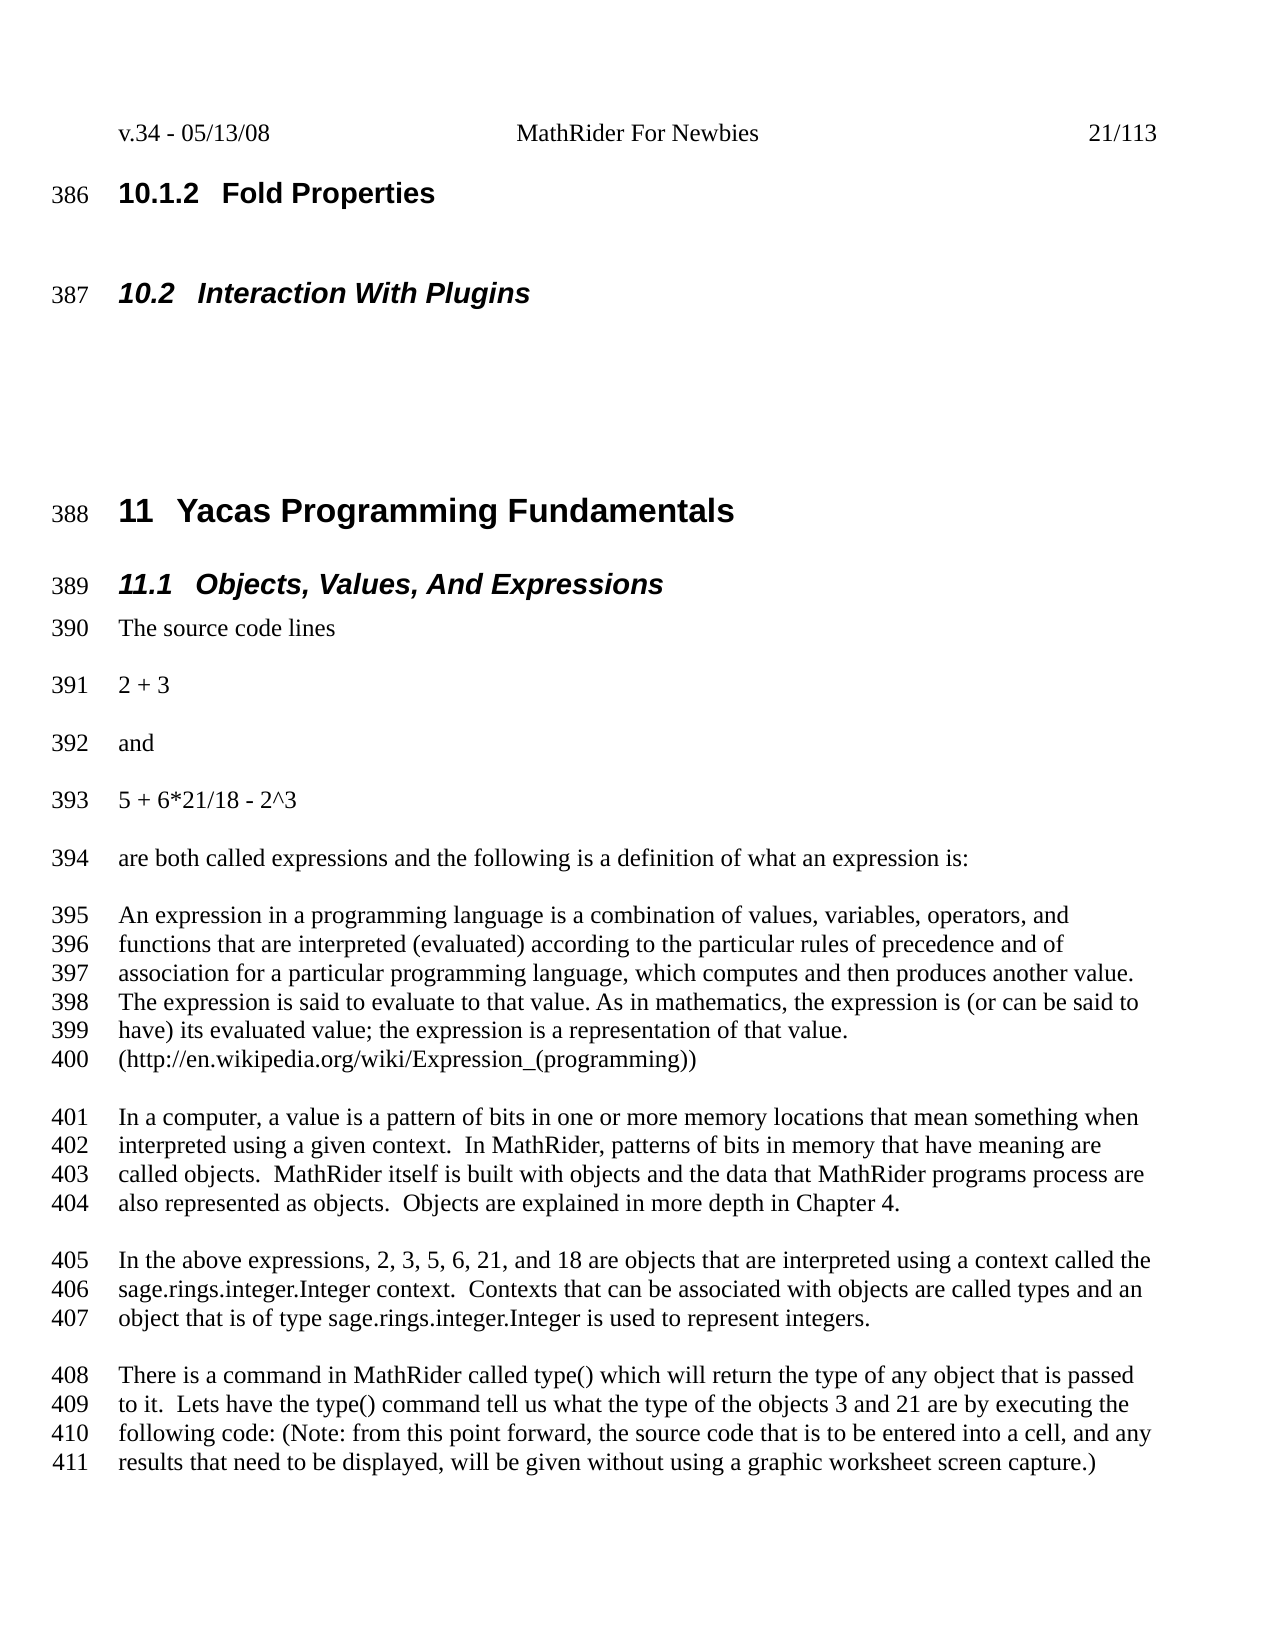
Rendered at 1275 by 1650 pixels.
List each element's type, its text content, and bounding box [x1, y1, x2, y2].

text are both called expressions and the following is a definition of what an expression is: [118, 843, 1157, 872]
text An expression in a programming language is a combination of values, variables, operators, and functions that are interpreted (evaluated) according to the particular rules of precedence and of association for a particular programming language, which computes and then produces another value. The expression is said to evaluate to that value. As in mathematics, the expression is (or can be said to have) its evaluated value; the expression is a representation of that value. (http://en.wikipedia.org/wiki/Expression_(programming)) [118, 901, 1157, 1073]
subtitle Objects, Values, And Expressions [118, 567, 1157, 601]
subtitle Fold Properties [118, 176, 1157, 210]
text The source code lines [118, 613, 1157, 642]
text In a computer, a value is a pattern of bits in one or more memory locations that mean something when interpreted using a given context. In MathRider, patterns of bits in memory that have meaning are called objects. MathRider itself is built with objects and the data that MathRider programs process are also represented as objects. Objects are explained in more depth in Chapter 4. [118, 1102, 1157, 1217]
text In the above expressions, 2, 3, 5, 6, 21, and 18 are objects that are interpreted using a context called the sage.rings.integer.Integer context. Contexts that can be associated with objects are called types and an object that is of type sage.rings.integer.Integer is used to represent integers. [118, 1246, 1157, 1332]
subtitle Interaction With Plugins [118, 276, 1157, 310]
text There is a command in MathRider called type() which will return the type of any object that is passed to it. Lets have the type() command tell us what the type of the objects 3 and 21 are by executing the following code: (Note: from this point forward, the source code that is to be entered into a cell, and any results that need to be displayed, will be given without using a graphic worksheet screen capture.) [118, 1361, 1157, 1476]
text and [118, 728, 1157, 757]
text 2 + 3 [118, 671, 1157, 699]
subtitle Yacas Programming Fundamentals [118, 491, 1157, 529]
text 5 + 6*21/18 - 2^3 [118, 786, 1157, 814]
